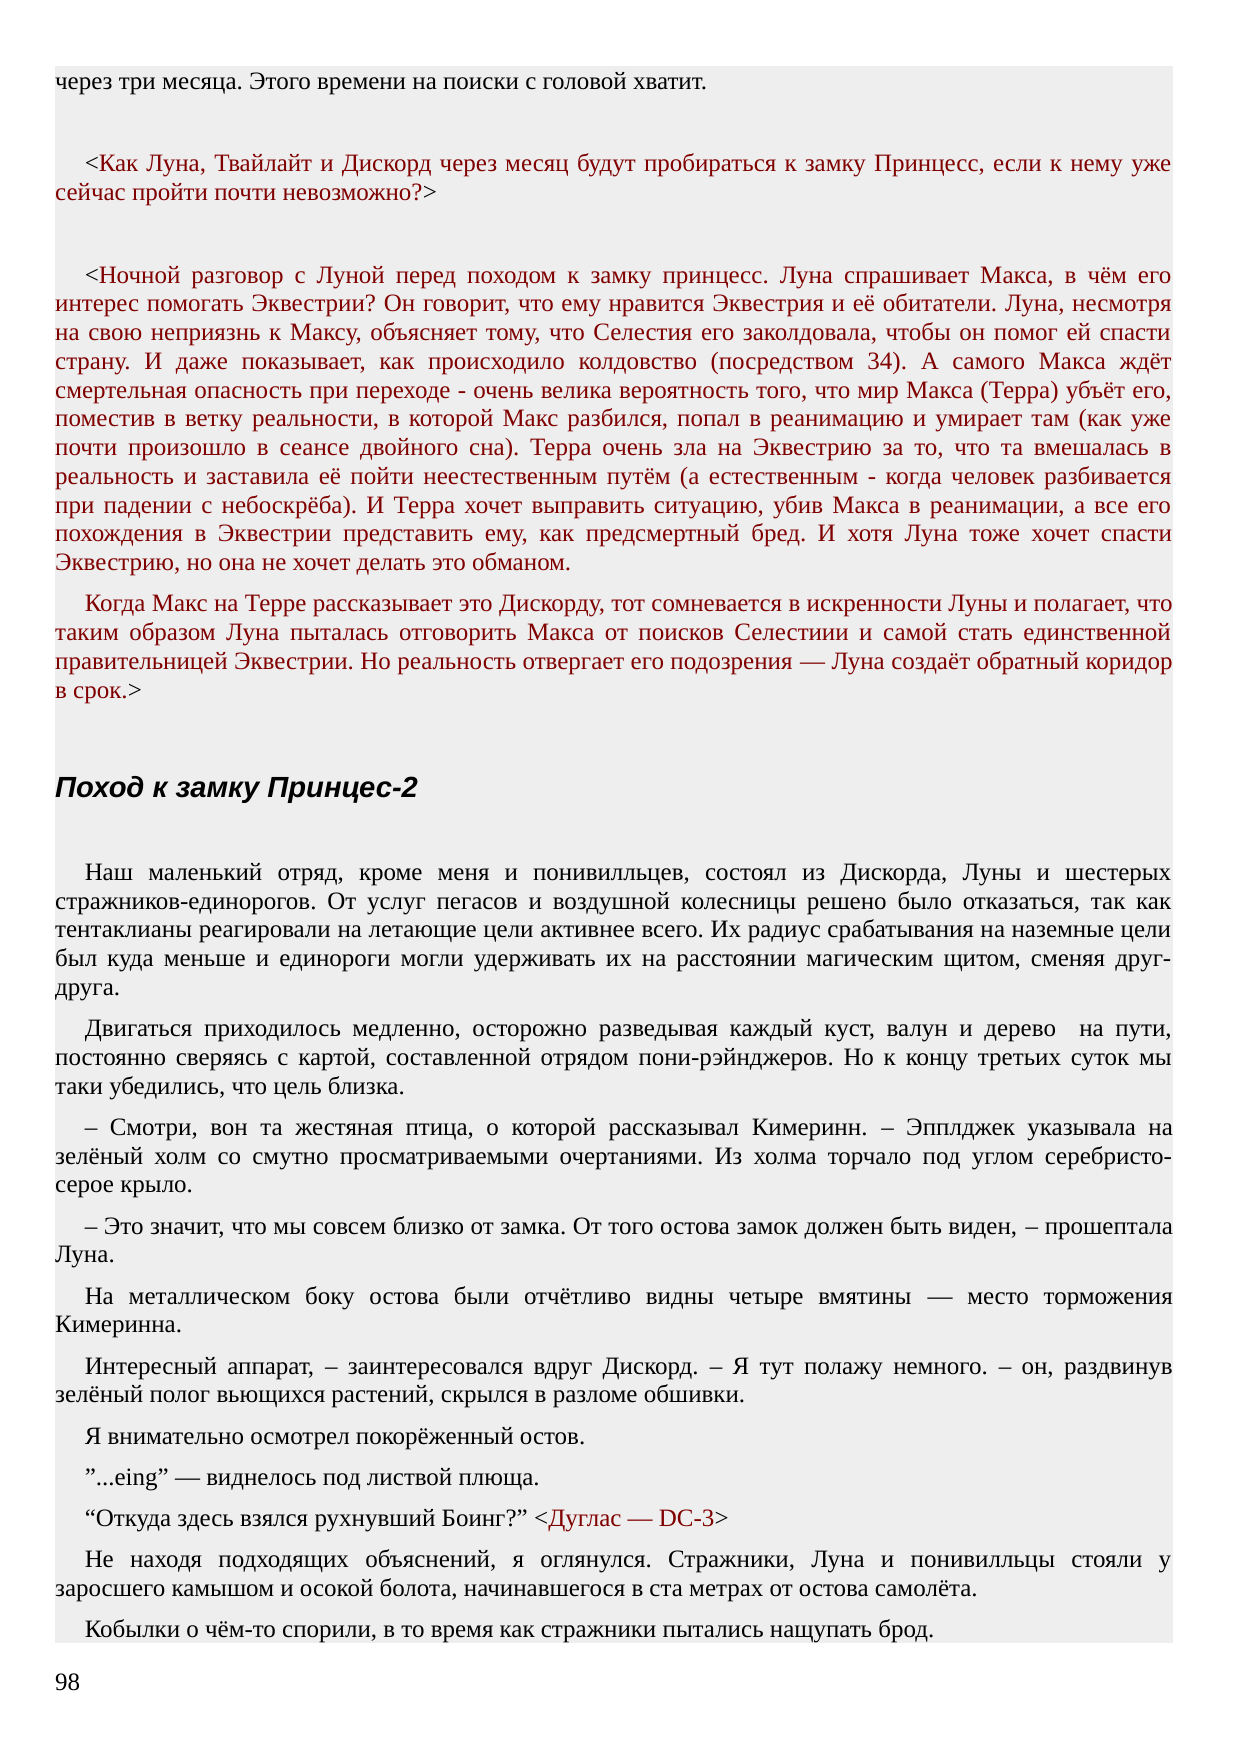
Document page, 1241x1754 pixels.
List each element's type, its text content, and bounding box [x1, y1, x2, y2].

subtitle Поход к замку Принцес-2 [55, 770, 1173, 803]
text Я внимательно осмотрел покорёженный остов. [55, 1421, 1173, 1449]
text Интересный аппарат, – заинтересовался вдруг Дискорд. – Я тут полажу немного. – он, раздвинув зелёный полог вьющихся растений, скрылся в разломе обшивки. [55, 1351, 1173, 1408]
text Когда Макс на Терре рассказывает это Дискорду, тот сомневается в искренности Луны и полагает, что таким образом Луна пыталась отговорить Макса от поисков Селестиии и самой стать единственной правительницей Эквестрии. Но реальность отвергает его подозрения — Луна создаёт обратный коридор в срок.> [55, 588, 1173, 703]
text Двигаться приходилось медленно, осторожно разведывая каждый куст, валун и дерево на пути, постоянно сверяясь с картой, составленной отрядом пони-рэйнджеров. Но к концу третьих суток мы таки убедились, что цель близка. [55, 1013, 1173, 1099]
text Кобылки о чём-то спорили, в то время как стражники пытались нащупать брод. [55, 1614, 1173, 1643]
text – Это значит, что мы совсем близко от замка. От того остова замок должен быть виден, – прошептала Луна. [55, 1211, 1173, 1268]
text Наш маленький отряд, кроме меня и понивилльцев, состоял из Дискорда, Луны и шестерых стражников-единорогов. От услуг пегасов и воздушной колесницы решено было отказаться, так как тентаклианы реагировали на летающие цели активнее всего. Их радиус срабатывания на наземные цели был куда меньше и единороги могли удерживать их на расстоянии магическим щитом, сменяя друг-друга. [55, 857, 1173, 1001]
text “Откуда здесь взялся рухнувший Боинг?” <Дуглас — DC-3> [55, 1503, 1173, 1532]
text Не находя подходящих объяснений, я оглянулся. Стражники, Луна и понивилльцы стояли у заросшего камышом и осокой болота, начинавшегося в ста метрах от остова самолёта. [55, 1544, 1173, 1602]
text ”...eing” — виднелось под листвой плюща. [55, 1462, 1173, 1491]
text через три месяца. Этого времени на поиски с головой хватит. [55, 66, 1173, 95]
text <Как Луна, Твайлайт и Дискорд через месяц будут пробираться к замку Принцесс, если к нему уже сейчас пройти почти невозможно?> [55, 148, 1173, 206]
text – Смотри, вон та жестяная птица, о которой рассказывал Кимеринн. – Эпплджек указывала на зелёный холм со смутно просматриваемыми очертаниями. Из холма торчало под углом серебристо-серое крыло. [55, 1112, 1173, 1198]
text На металлическом боку остова были отчётливо видны четыре вмятины — место торможения Кимеринна. [55, 1281, 1173, 1338]
text <Ночной разговор с Луной перед походом к замку принцесс. Луна спрашивает Макса, в чём его интерес помогать Эквестрии? Он говорит, что ему нравится Эквестрия и её обитатели. Луна, несмотря на свою неприязнь к Максу, объясняет тому, что Селестия его заколдовала, чтобы он помог ей спасти страну. И даже показывает, как происходило колдовство (посредством 34). А самого Макса ждёт смертельная опасность при переходе - очень велика вероятность того, что мир Макса (Терра) убъёт его, поместив в ветку реальности, в которой Макс разбился, попал в реанимацию и умирает там (как уже почти произошло в сеансе двойного сна). Терра очень зла на Эквестрию за то, что та вмешалась в реальность и заставила её пойти неестественным путём (а естественным - когда человек разбивается при падении с небоскрёба). И Терра хочет выправить ситуацию, убив Макса в реанимации, а все его похождения в Эквестрии представить ему, как предсмертный бред. И хотя Луна тоже хочет спасти Эквестрию, но она не хочет делать это обманом. [55, 260, 1173, 576]
